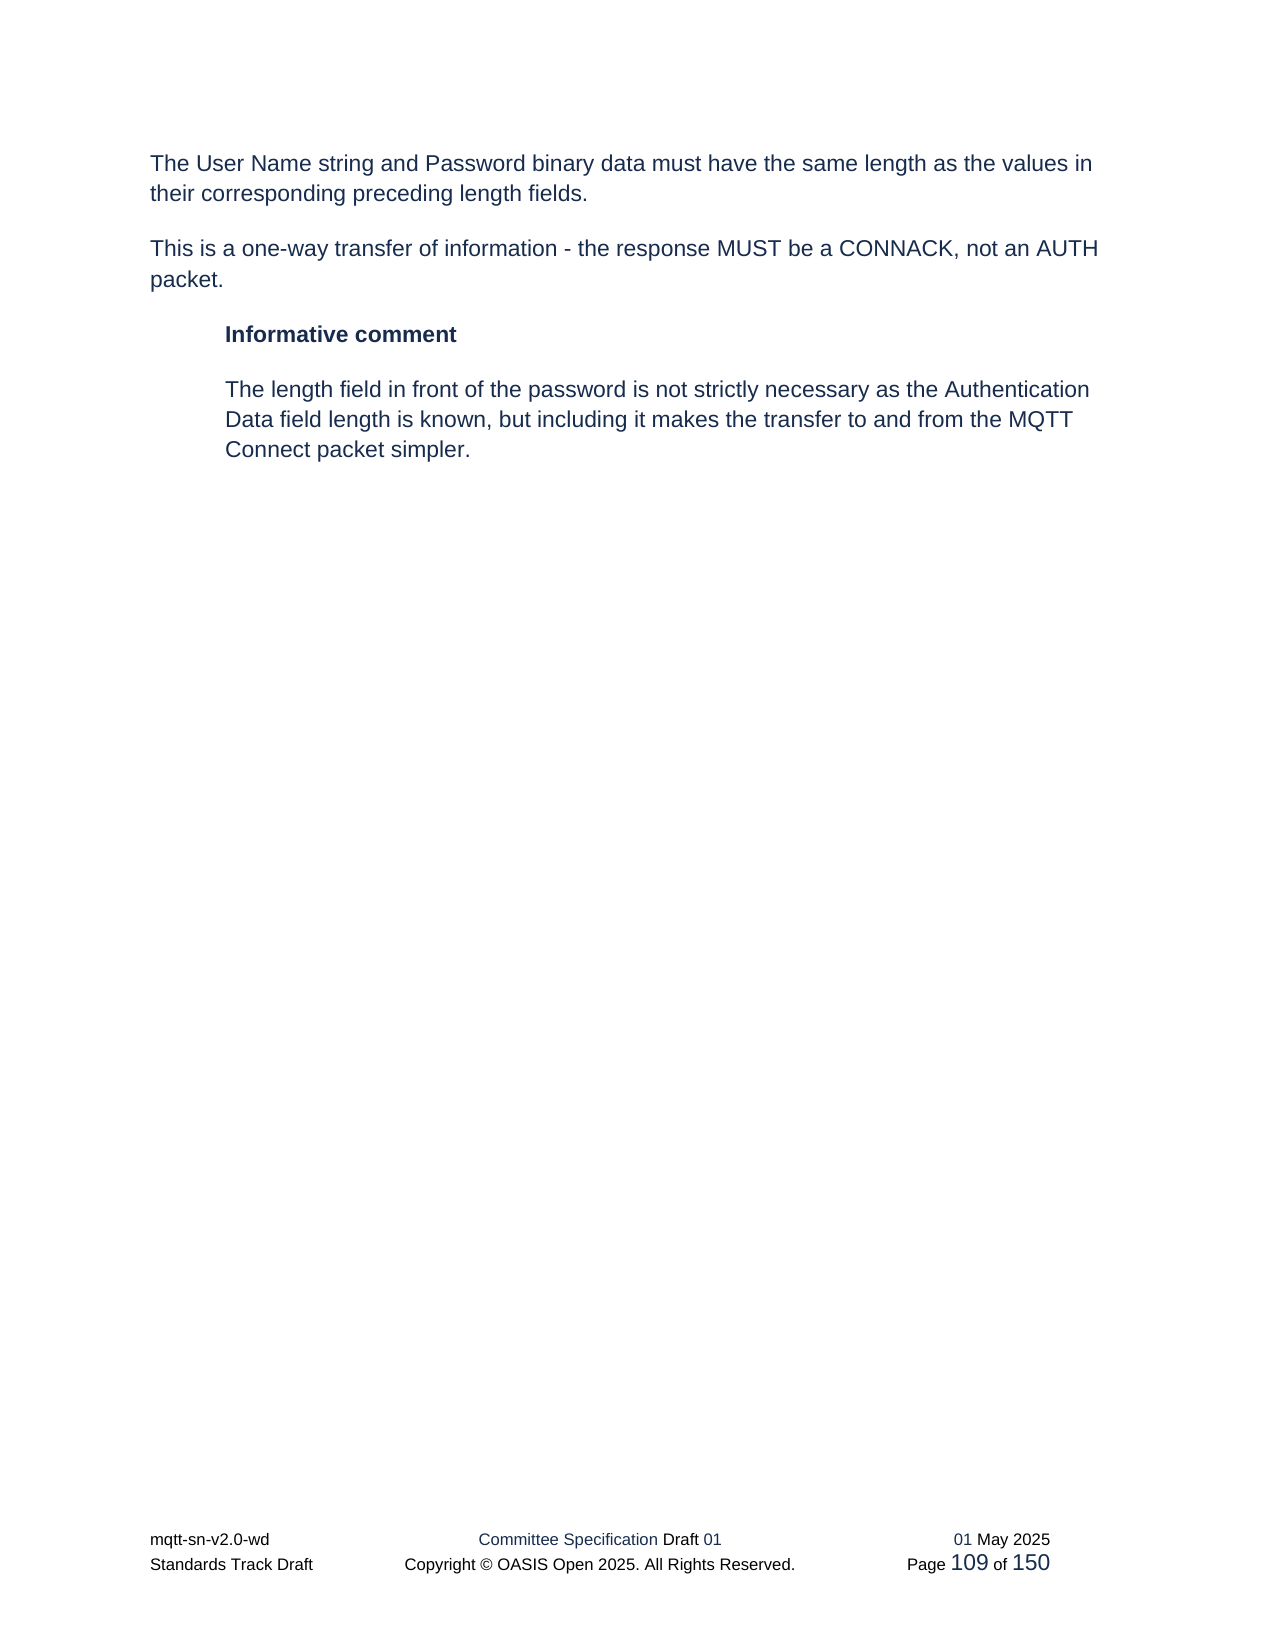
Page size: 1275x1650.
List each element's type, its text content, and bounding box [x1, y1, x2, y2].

text Informative comment [225, 321, 1124, 347]
text This is a one-way transfer of information - the response MUST be a CONNACK, not an AUTH packet. [150, 235, 1124, 292]
text The User Name string and Password binary data must have the same length as the values in their corresponding preceding length fields. [150, 150, 1124, 207]
text The length field in front of the password is not strictly necessary as the Authentication Data field length is known, but including it makes the transfer to and from the MQTT Connect packet simpler. [225, 376, 1124, 463]
